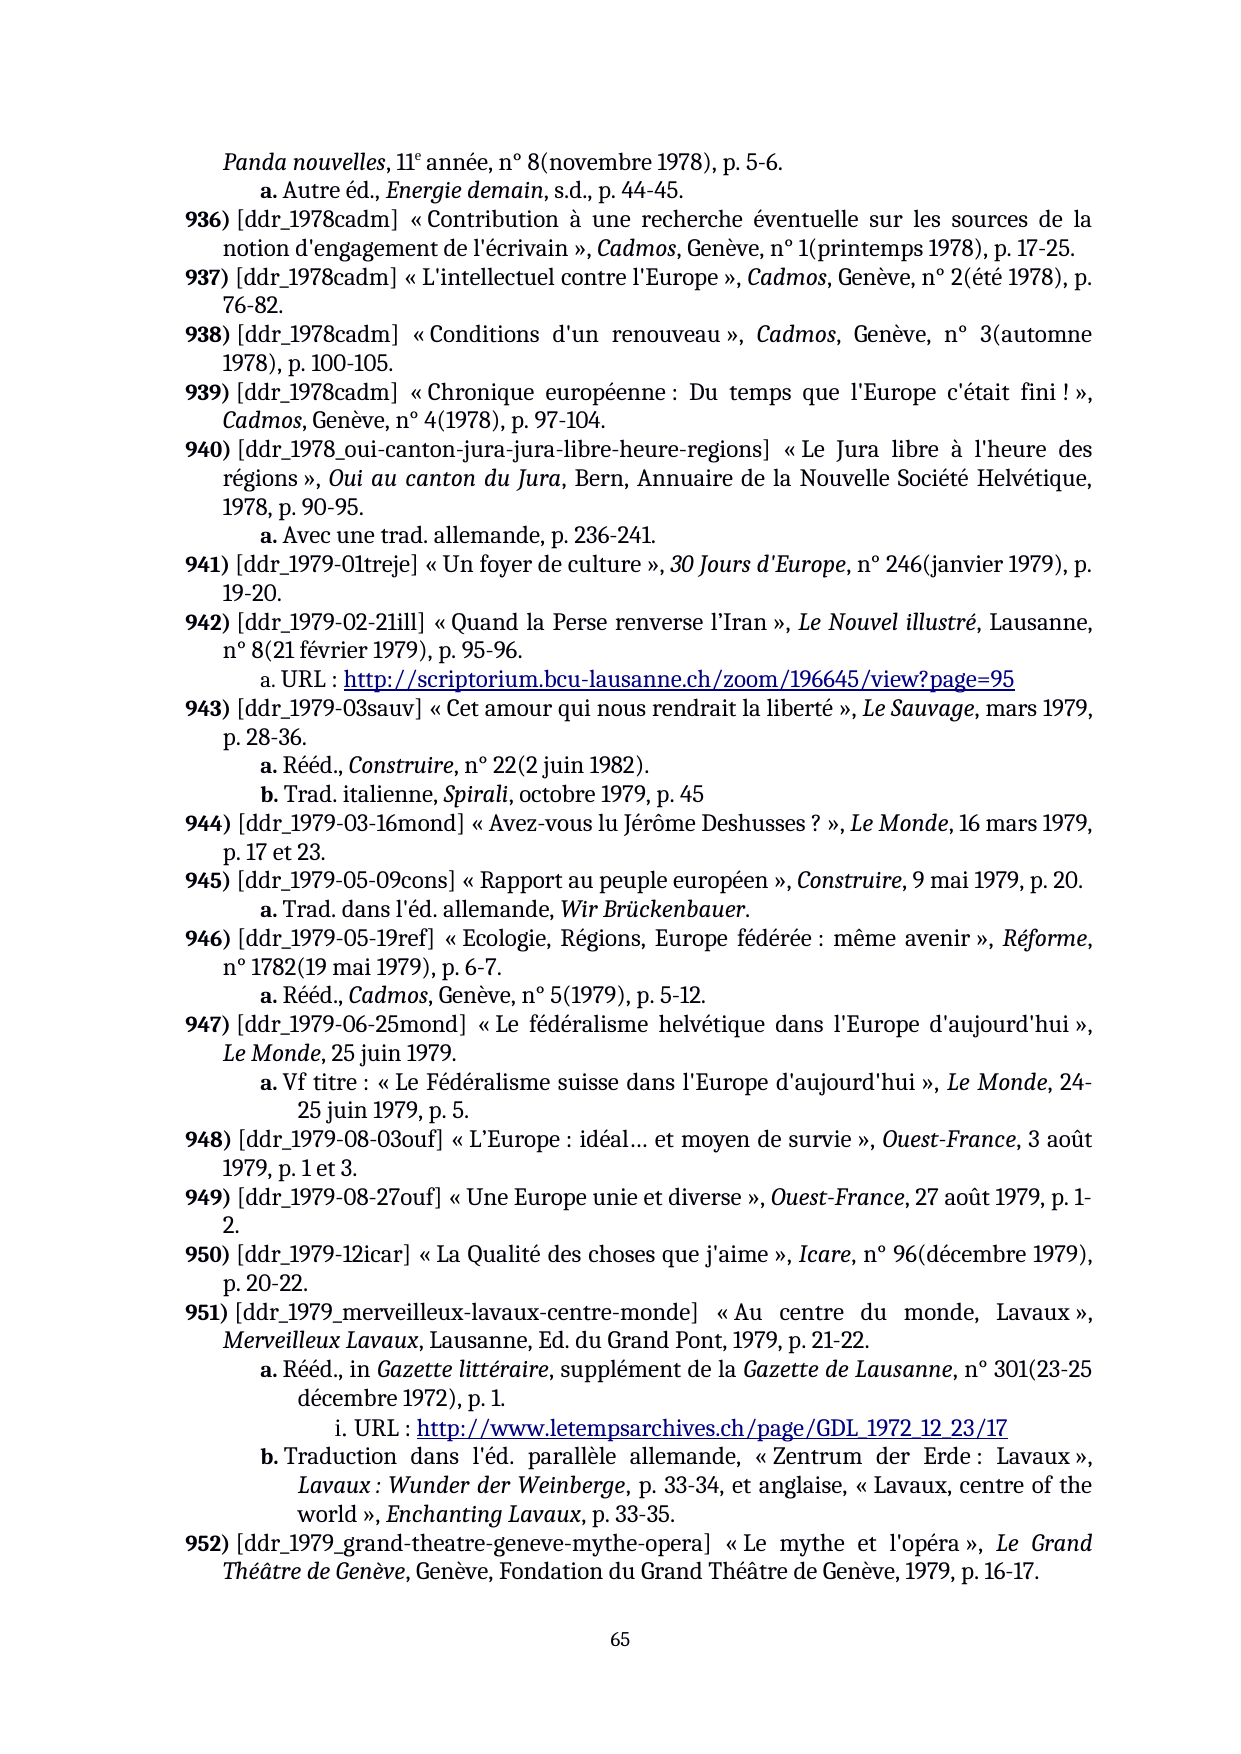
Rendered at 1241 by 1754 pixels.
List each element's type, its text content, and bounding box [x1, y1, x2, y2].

list [ddr_1978cadm] « Chronique européenne : Du temps que l'Europe c'était fini ! », Cadmos, Genève, n° 4(1978), p. 97-104. [185, 378, 1093, 435]
list [ddr_1979-03-16mond] « Avez-vous lu Jérôme Deshusses ? », Le Monde, 16 mars 1979, p. 17 et 23. [185, 809, 1093, 866]
list [ddr_1979-05-09cons] « Rapport au peuple européen », Construire, 9 mai 1979, p. 20. [185, 866, 1093, 895]
list [ddr_1979-06-25mond] « Le fédéralisme helvétique dans l'Europe d'aujourd'hui », Le Monde, 25 juin 1979. [185, 1010, 1093, 1068]
list [ddr_1978cadm] « Conditions d'un renouveau », Cadmos, Genève, n° 3(automne 1978), p. 100-105. [185, 320, 1093, 378]
list Trad. dans l'éd. allemande, Wir Brückenbauer. [260, 895, 1093, 924]
list URL : http://www.letempsarchives.ch/page/GDL_1972_12_23/17 [354, 1413, 1093, 1442]
list Vf titre : « Le Fédéralisme suisse dans l'Europe d'aujourd'hui », Le Monde, 24-25 juin 1979, p. 5. [260, 1068, 1093, 1125]
list [ddr_1979_grand-theatre-geneve-mythe-opera] « Le mythe et l'opéra », Le Grand Théâtre de Genève, Genève, Fondation du Grand Théâtre de Genève, 1979, p. 16-17. [185, 1528, 1093, 1586]
list [ddr_1979-08-27ouf] « Une Europe unie et diverse », Ouest-France, 27 août 1979, p. 1-2. [185, 1183, 1093, 1240]
list [ddr_1979_merveilleux-lavaux-centre-monde] « Au centre du monde, Lavaux », Merveilleux Lavaux, Lausanne, Ed. du Grand Pont, 1979, p. 21-22. [185, 1298, 1093, 1355]
list [ddr_1978cadm] « L'intellectuel contre l'Europe », Cadmos, Genève, n° 2(été 1978), p. 76-82. [185, 263, 1093, 320]
list Panda nouvelles, 11e année, n° 8(novembre 1978), p. 5-6. [185, 148, 1093, 176]
list Trad. italienne, Spirali, octobre 1979, p. 45 [260, 780, 1093, 809]
list [ddr_1979-05-19ref] « Ecologie, Régions, Europe fédérée : même avenir », Réforme, n° 1782(19 mai 1979), p. 6-7. [185, 924, 1093, 981]
list [ddr_1979-01treje] « Un foyer de culture », 30 Jours d'Europe, n° 246(janvier 1979), p. 19-20. [185, 550, 1093, 608]
list Rééd., in Gazette littéraire, supplément de la Gazette de Lausanne, n° 301(23-25 décembre 1972), p. 1. [260, 1355, 1093, 1413]
list Autre éd., Energie demain, s.d., p. 44-45. [260, 176, 1093, 205]
list [ddr_1979-08-03ouf] « L’Europe : idéal… et moyen de survie », Ouest-France, 3 août 1979, p. 1 et 3. [185, 1125, 1093, 1183]
list [ddr_1979-12icar] « La Qualité des choses que j'aime », Icare, n° 96(décembre 1979), p. 20-22. [185, 1240, 1093, 1298]
list URL : http://scriptorium.bcu-lausanne.ch/zoom/196645/view?page=95 [260, 665, 1093, 694]
list Avec une trad. allemande, p. 236-241. [260, 521, 1093, 550]
list Rééd., Cadmos, Genève, n° 5(1979), p. 5-12. [260, 981, 1093, 1010]
list [ddr_1979-03sauv] « Cet amour qui nous rendrait la liberté », Le Sauvage, mars 1979, p. 28-36. [185, 694, 1093, 751]
list [ddr_1978_oui-canton-jura-jura-libre-heure-regions] « Le Jura libre à l'heure des régions », Oui au canton du Jura, Bern, Annuaire de la Nouvelle Société Helvétique, 1978, p. 90-95. [185, 435, 1093, 521]
list Traduction dans l'éd. parallèle allemande, « Zentrum der Erde : Lavaux », Lavaux : Wunder der Weinberge, p. 33-34, et anglaise, « Lavaux, centre of the world », Enchanting Lavaux, p. 33-35. [260, 1442, 1093, 1528]
list [ddr_1979-02-21ill] « Quand la Perse renverse l’Iran », Le Nouvel illustré, Lausanne, n° 8(21 février 1979), p. 95-96. [185, 608, 1093, 665]
list [ddr_1978cadm] « Contribution à une recherche éventuelle sur les sources de la notion d'engagement de l'écrivain », Cadmos, Genève, n° 1(printemps 1978), p. 17-25. [185, 205, 1093, 263]
list Rééd., Construire, n° 22(2 juin 1982). [260, 751, 1093, 780]
